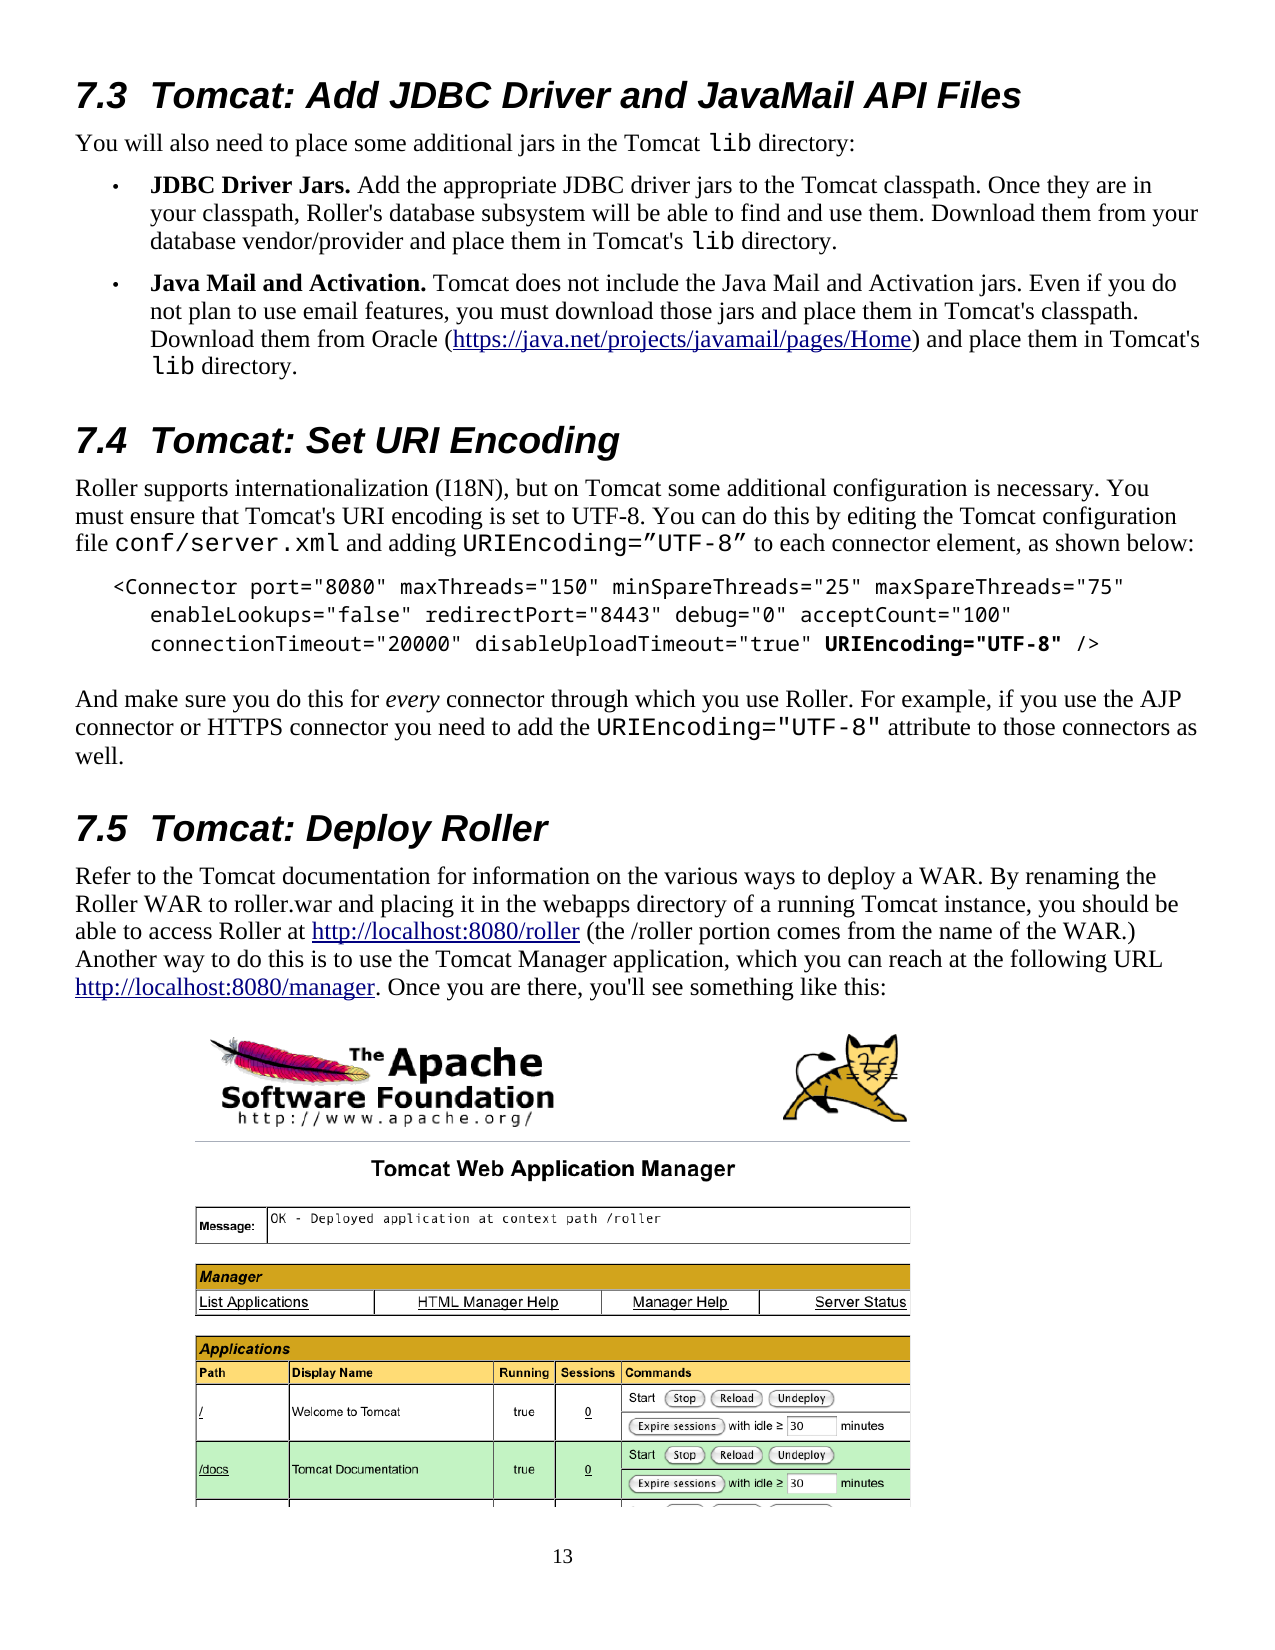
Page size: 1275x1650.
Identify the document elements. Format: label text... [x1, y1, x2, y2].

subtitle Tomcat: Deploy Roller [75, 808, 1200, 849]
text enableLookups="false" redirectPort="8443" debug="0" acceptCount="100" [75, 600, 1200, 629]
text And make sure you do this for every connector through which you use Roller. For example, if you use the AJP connector or HTTPS connector you need to add the URIEncoding="UTF-8" attribute to those connectors as well. [75, 685, 1200, 770]
text <Connector port="8080" maxThreads="150" minSpareThreads="25" maxSpareThreads="75" [75, 572, 1200, 600]
picture [190, 1028, 911, 1507]
subtitle Tomcat: Set URI Encoding [75, 420, 1200, 462]
text Roller supports internationalization (I18N), but on Tomcat some additional configuration is necessary. You must ensure that Tomcat's URI encoding is set to UTF-8. You can do this by editing the Tomcat configuration file conf/server.xml and adding URIEncoding=”UTF-8” to each connector element, as shown below: [75, 474, 1200, 559]
text connectionTimeout="20000" disableUploadTimeout="true" URIEncoding="UTF-8" /> [75, 629, 1200, 657]
text Refer to the Tomcat documentation for information on the various ways to deploy a WAR. By renaming the Roller WAR to roller.war and placing it in the webapps directory of a running Tomcat instance, you should be able to access Roller at http://localhost:8080/roller (the /roller portion comes from the name of the WAR.) Another way to do this is to use the Tomcat Manager application, which you can reach at the following URL http://localhost:8080/manager. Once you are there, you'll see something like this: [75, 862, 1200, 1001]
list JDBC Driver Jars. Add the appropriate JDBC driver jars to the Tomcat classpath. Once they are in your classpath, Roller's database subsystem will be able to find and use them. Download them from your database vendor/provider and place them in Tomcat's lib directory. [112, 172, 1200, 257]
list Java Mail and Activation. Tomcat does not include the Java Mail and Activation jars. Even if you do not plan to use email features, you must download those jars and place them in Tomcat's classpath. Download them from Oracle (https://java.net/projects/javamail/pages/Home) and place them in Tomcat's lib directory. [112, 269, 1200, 382]
subtitle Tomcat: Add JDBC Driver and JavaMail API Files [75, 75, 1200, 117]
text You will also need to place some additional jars in the Tomcat lib directory: [75, 129, 1200, 159]
